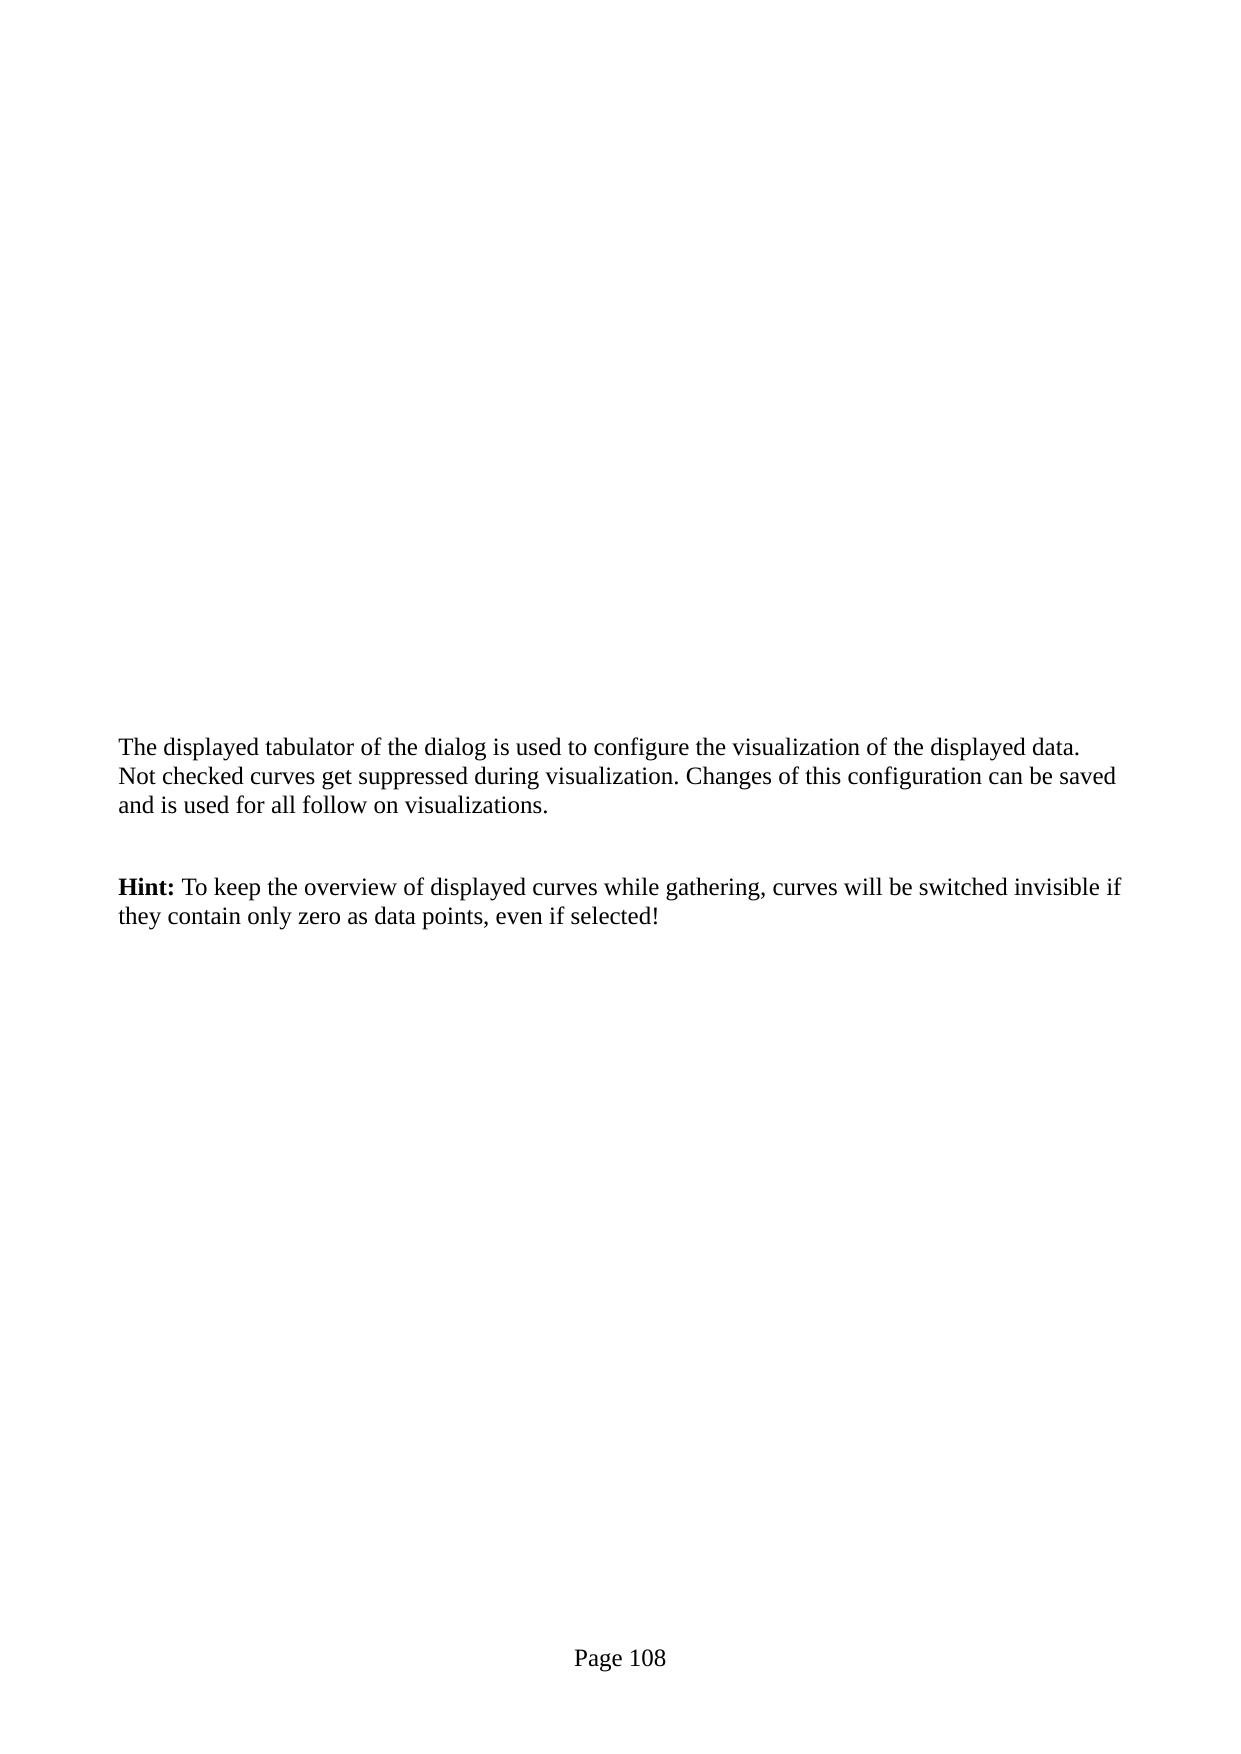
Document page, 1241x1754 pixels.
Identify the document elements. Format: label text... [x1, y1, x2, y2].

text The displayed tabulator of the dialog is used to configure the visualization of the displayed data. Not checked curves get suppressed during visualization. Changes of this configuration can be saved and is used for all follow on visualizations. [118, 75, 1122, 819]
text Hint: To keep the overview of displayed curves while gathering, curves will be switched invisible if they contain only zero as data points, even if selected! [118, 872, 1122, 930]
